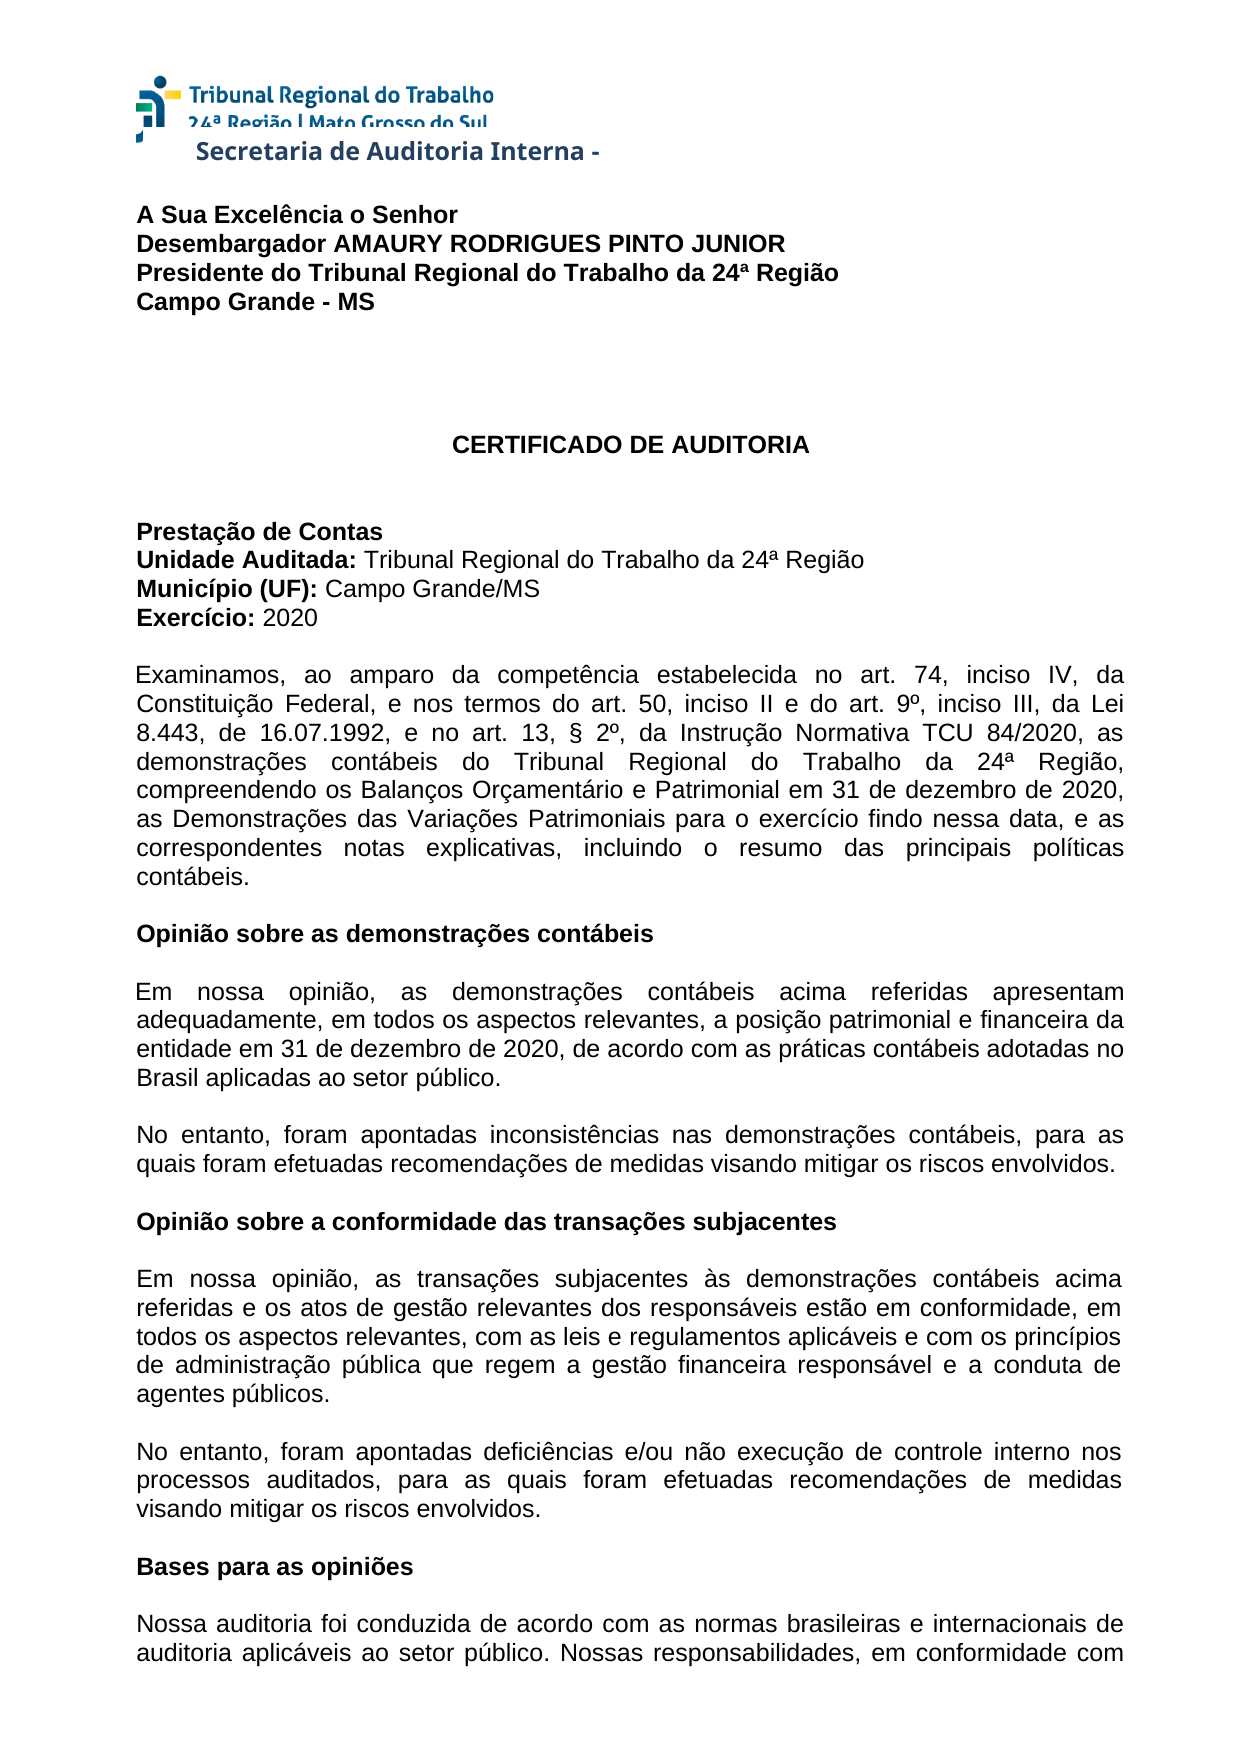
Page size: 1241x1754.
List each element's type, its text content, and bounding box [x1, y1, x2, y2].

text Presidente do Tribunal Regional do Trabalho da 24ª Região [136, 258, 1126, 287]
text Campo Grande - MS [136, 287, 1126, 315]
text No entanto, foram apontadas deficiências e/ou não execução de controle interno nos processos auditados, para as quais foram efetuadas recomendações de medidas visando mitigar os riscos envolvidos. [136, 1437, 1124, 1523]
text Unidade Auditada: Tribunal Regional do Trabalho da 24ª Região [136, 545, 1126, 574]
text Nossa auditoria foi conduzida de acordo com as normas brasileiras e internacionais de auditoria aplicáveis ao setor público. Nossas responsabilidades, em conformidade com [136, 1609, 1126, 1667]
text Desembargador AMAURY RODRIGUES PINTO JUNIOR [136, 229, 1126, 258]
subtitle No entanto, foram apontadas inconsistências nas demonstrações contábeis, para as quais foram efetuadas recomendações de medidas visando mitigar os riscos envolvidos. [136, 1120, 1126, 1178]
text Exercício: 2020 [136, 603, 1126, 632]
subtitle Opinião sobre a conformidade das transações subjacentes [136, 1207, 1126, 1235]
subtitle Bases para as opiniões [136, 1552, 1126, 1580]
text A Sua Excelência o Senhor [136, 200, 1126, 229]
text Em nossa opinião, as transações subjacentes às demonstrações contábeis acima referidas e os atos de gestão relevantes dos responsáveis estão em conformidade, em todos os aspectos relevantes, com as leis e regulamentos aplicáveis e com os princípios de administração pública que regem a gestão financeira responsável e a conduta de agentes públicos. [136, 1264, 1124, 1408]
text Em nossa opinião, as demonstrações contábeis acima referidas apresentam adequadamente, em todos os aspectos relevantes, a posição patrimonial e financeira da entidade em 31 de dezembro de 2020, de acordo com as práticas contábeis adotadas no Brasil aplicadas ao setor público. [135, 977, 1126, 1092]
text Examinamos, ao amparo da competência estabelecida no art. 74, inciso IV, da Constituição Federal, e nos termos do art. 50, inciso II e do art. 9º, inciso III, da Lei 8.443, de 16.07.1992, e no art. 13, § 2º, da Instrução Normativa TCU 84/2020, as demonstrações contábeis do Tribunal Regional do Trabalho da 24ª Região, compreendendo os Balanços Orçamentário e Patrimonial em 31 de dezembro de 2020, as Demonstrações das Variações Patrimoniais para o exercício findo nessa data, e as correspondentes notas explicativas, incluindo o resumo das principais políticas contábeis. [135, 660, 1126, 890]
text Município (UF): Campo Grande/MS [136, 574, 1126, 603]
picture [136, 75, 494, 143]
subtitle Opinião sobre as demonstrações contábeis [136, 919, 1126, 948]
text Prestação de Contas [136, 517, 1126, 545]
text CERTIFICADO DE AUDITORIA [136, 430, 1126, 459]
